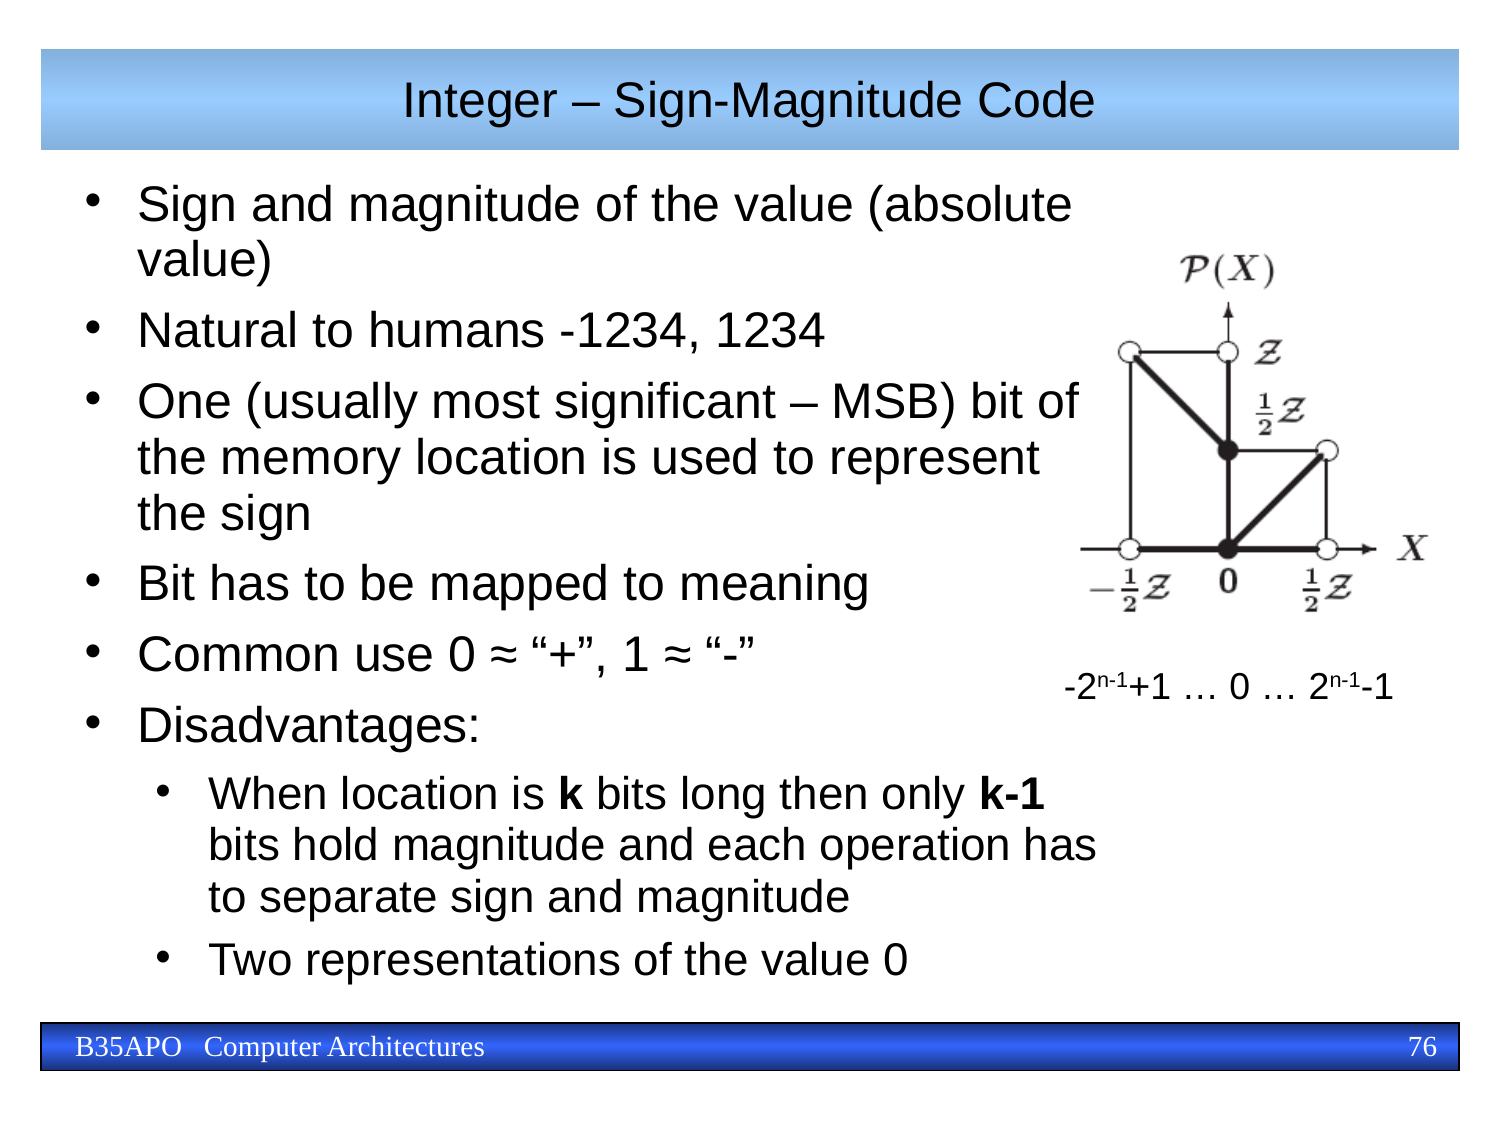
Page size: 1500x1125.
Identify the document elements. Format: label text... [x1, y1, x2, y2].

list Sign and magnitude of the value (absolute value) Natural to humans -1234, 1234 One (usually most significant – MSB) bit of the memory location is used to represent the sign Bit has to be mapped to meaning Common use 0 ≈ “+”, 1 ≈ “-” Disadvantages: When location is k bits long then only k-1 bits hold magnitude and each operation has to separate sign and magnitude Two representations of the value 0 [66, 172, 1117, 988]
title Integer – Sign-Magnitude Code [41, 49, 1459, 150]
text_box -2n-1+1 … 0 … 2n-1-1 [1049, 656, 1450, 714]
picture [1117, 246, 1433, 623]
